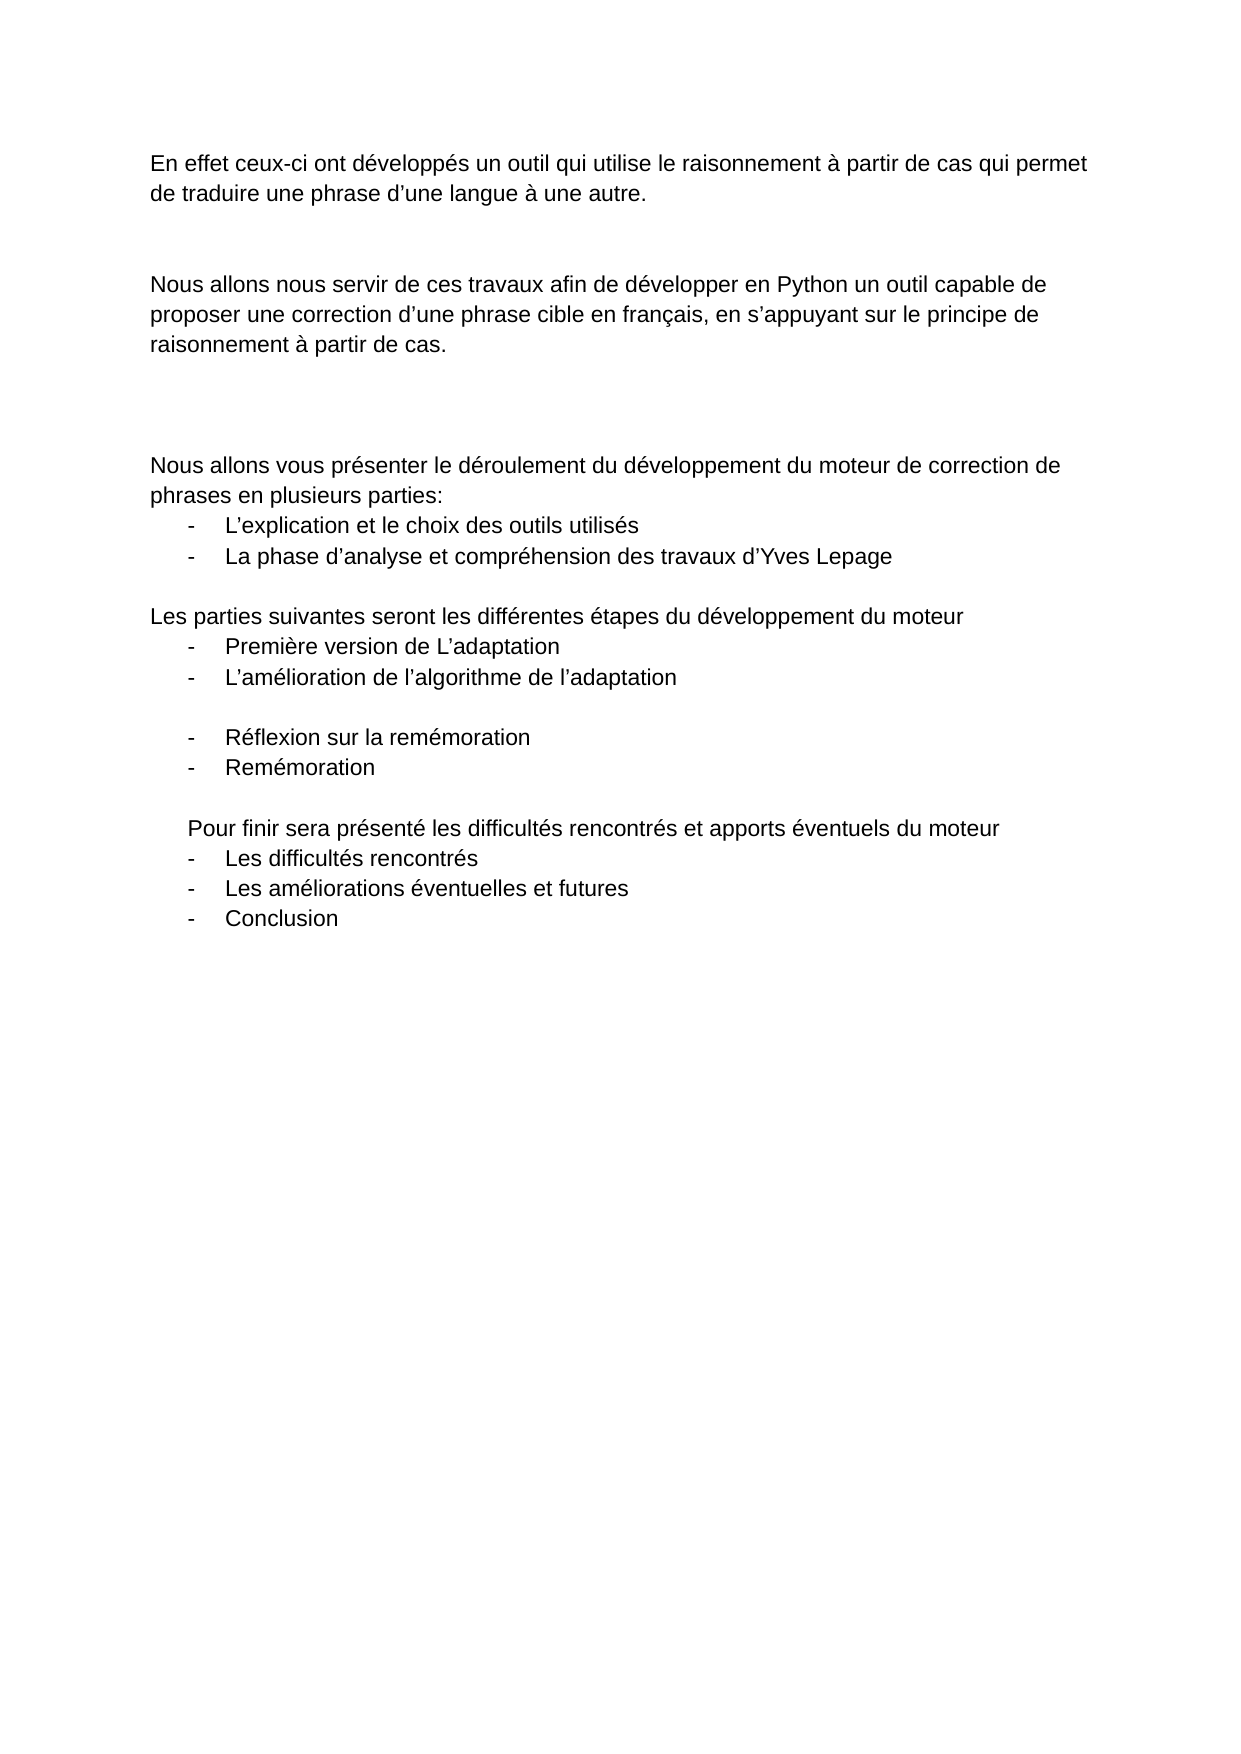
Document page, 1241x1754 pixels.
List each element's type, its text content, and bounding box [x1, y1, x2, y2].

list La phase d’analyse et compréhension des travaux d’Yves Lepage [187, 543, 1090, 569]
list Les améliorations éventuelles et futures [187, 875, 1090, 901]
text Nous allons vous présenter le déroulement du développement du moteur de correction de phrases en plusieurs parties: [150, 452, 1090, 509]
list Première version de L’adaptation [187, 633, 1090, 660]
list Les parties suivantes seront les différentes étapes du développement du moteur [150, 603, 1090, 629]
text Pour finir sera présenté les difficultés rencontrés et apports éventuels du moteur [187, 814, 1090, 841]
list L’amélioration de l’algorithme de l’adaptation [187, 663, 1090, 690]
list Les difficultés rencontrés [187, 845, 1090, 871]
text Nous allons nous servir de ces travaux afin de développer en Python un outil capable de proposer une correction d’une phrase cible en français, en s’appuyant sur le principe de raisonnement à partir de cas. [150, 271, 1090, 358]
text En effet ceux-ci ont développés un outil qui utilise le raisonnement à partir de cas qui permet de traduire une phrase d’une langue à une autre. [150, 150, 1090, 207]
text - Réflexion sur la remémoration [187, 724, 1090, 750]
list Conclusion [187, 905, 1090, 932]
list L’explication et le choix des outils utilisés [187, 512, 1090, 539]
text - Remémoration [187, 754, 1090, 781]
